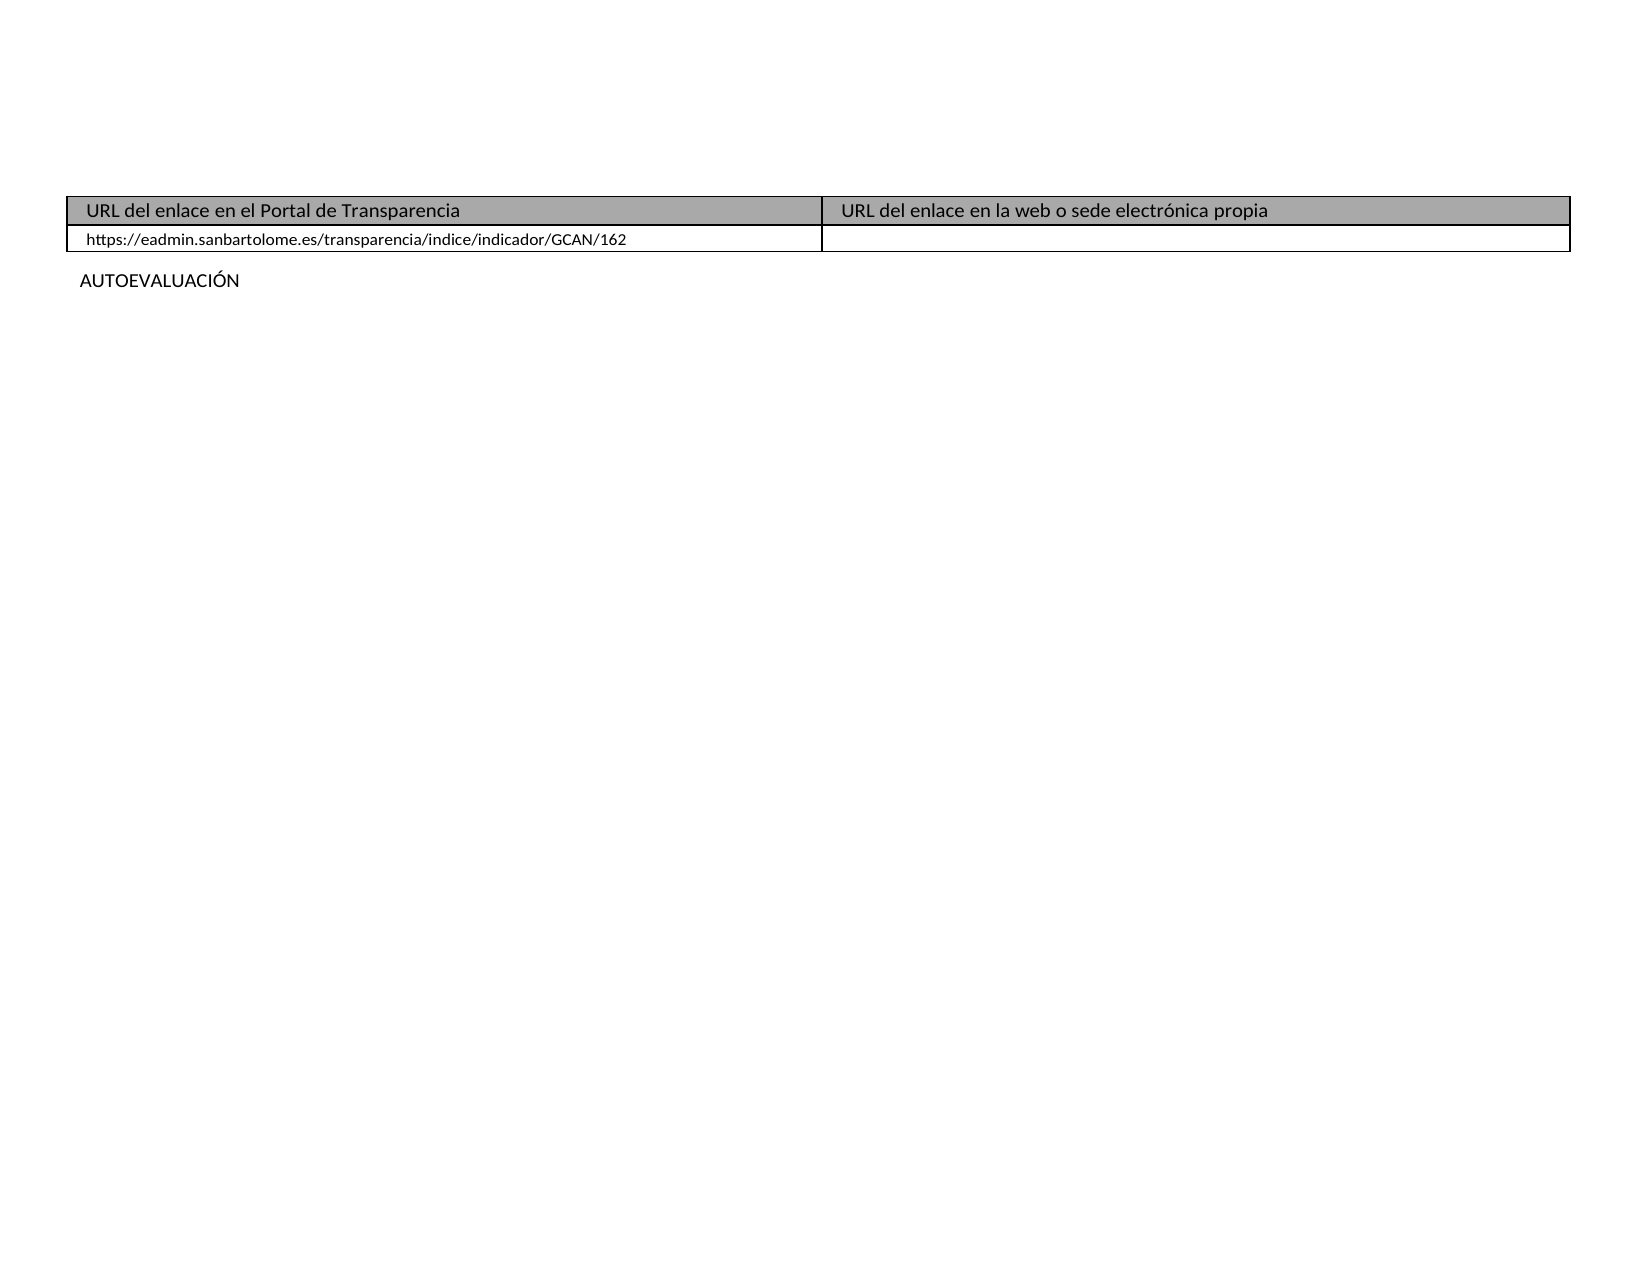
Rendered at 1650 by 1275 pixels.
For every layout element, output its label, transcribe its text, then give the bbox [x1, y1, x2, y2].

table_header URL del enlace en el Portal de Transparencia [68, 197, 821, 224]
table_cell https://eadmin.sanbartolome.es/transparencia/indice/indicador/GCAN/162 [68, 226, 821, 251]
table_header URL del enlace en la web o sede electrónica propia [823, 197, 1569, 224]
text AUTOEVALUACIÓN [79, 268, 1594, 293]
table_cell [823, 226, 1569, 251]
